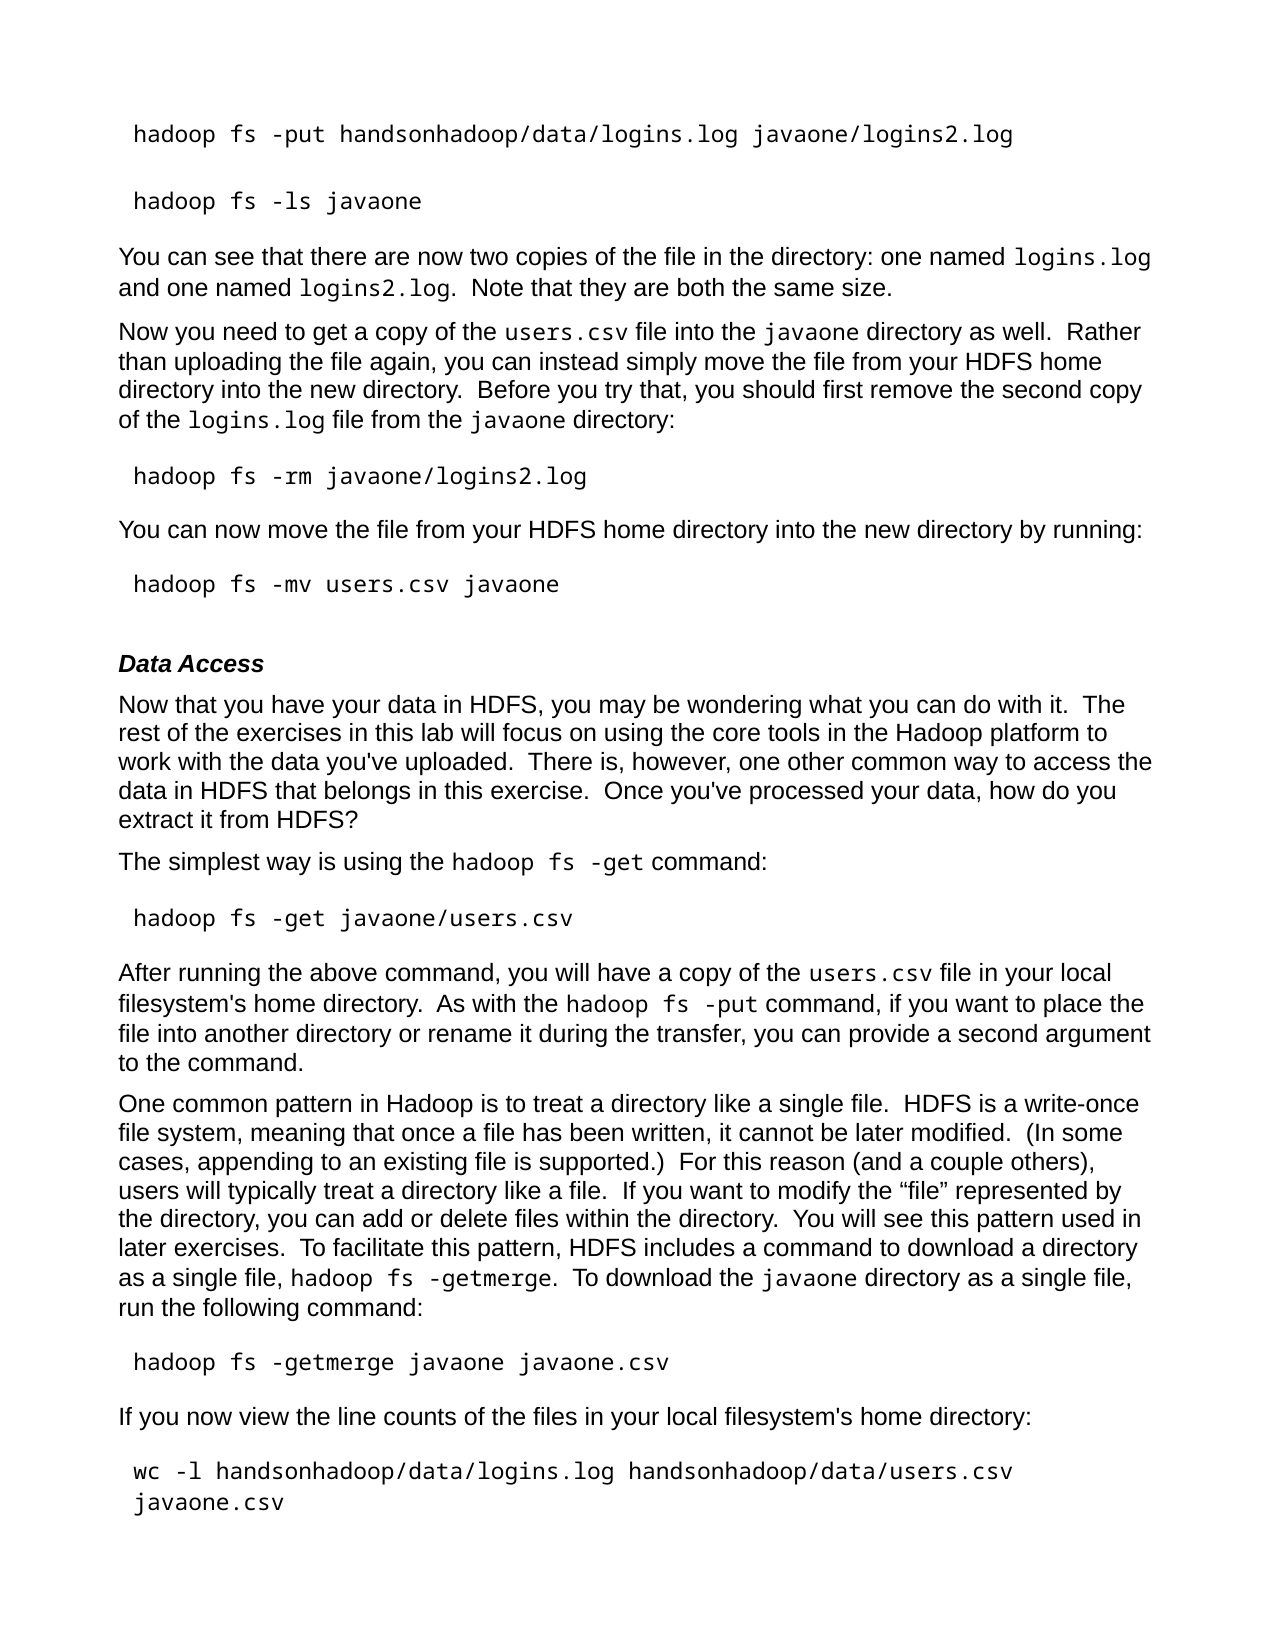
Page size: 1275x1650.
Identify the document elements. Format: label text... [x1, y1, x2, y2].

text One common pattern in Hadoop is to treat a directory like a single file. HDFS is a write-once file system, meaning that once a file has been written, it cannot be later modified. (In some cases, appending to an existing file is supported.) For this reason (and a couple others), users will typically treat a directory like a file. If you want to modify the “file” represented by the directory, you can add or delete files within the directory. You will see this pattern used in later exercises. To facilitate this pattern, HDFS includes a command to download a directory as a single file, hadoop fs -getmerge. To download the javaone directory as a single file, run the following command: [118, 1089, 1157, 1322]
text You can now move the file from your HDFS home directory into the new directory by running: [118, 515, 1157, 544]
text The simplest way is using the hadoop fs -get command: [118, 846, 1157, 877]
text hadoop fs -mv users.csv javaone [133, 568, 1157, 600]
text hadoop fs -getmerge javaone javaone.csv [133, 1346, 1157, 1378]
text Now you need to get a copy of the users.csv file into the javaone directory as well. Rather than uploading the file again, you can instead simply move the file from your HDFS home directory into the new directory. Before you try that, you should first remove the second copy of the logins.log file from the javaone directory: [118, 316, 1157, 436]
text hadoop fs -get javaone/users.csv [133, 902, 1157, 933]
text wc -l handsonhadoop/data/logins.log handsonhadoop/data/users.csv javaone.csv [133, 1455, 1157, 1517]
text hadoop fs -put handsonhadoop/data/logins.log javaone/logins2.log [133, 118, 1157, 149]
text hadoop fs -ls javaone [133, 185, 1157, 217]
text You can see that there are now two copies of the file in the directory: one named logins.log and one named logins2.log. Note that they are both the same size. [118, 241, 1157, 303]
text hadoop fs -rm javaone/logins2.log [133, 460, 1157, 491]
text Now that you have your data in HDFS, you may be wondering what you can do with it. The rest of the exercises in this lab will focus on using the core tools in the Hadoop platform to work with the data you've uploaded. There is, however, one other common way to access the data in HDFS that belongs in this exercise. Once you've processed your data, how do you extract it from HDFS? [118, 690, 1157, 833]
subtitle Data Access [118, 649, 1157, 677]
text After running the above command, you will have a copy of the users.csv file in your local filesystem's home directory. As with the hadoop fs -put command, if you want to place the file into another directory or rename it during the transfer, you can provide a second argument to the command. [118, 957, 1157, 1077]
text If you now view the line counts of the files in your local filesystem's home directory: [118, 1402, 1157, 1430]
